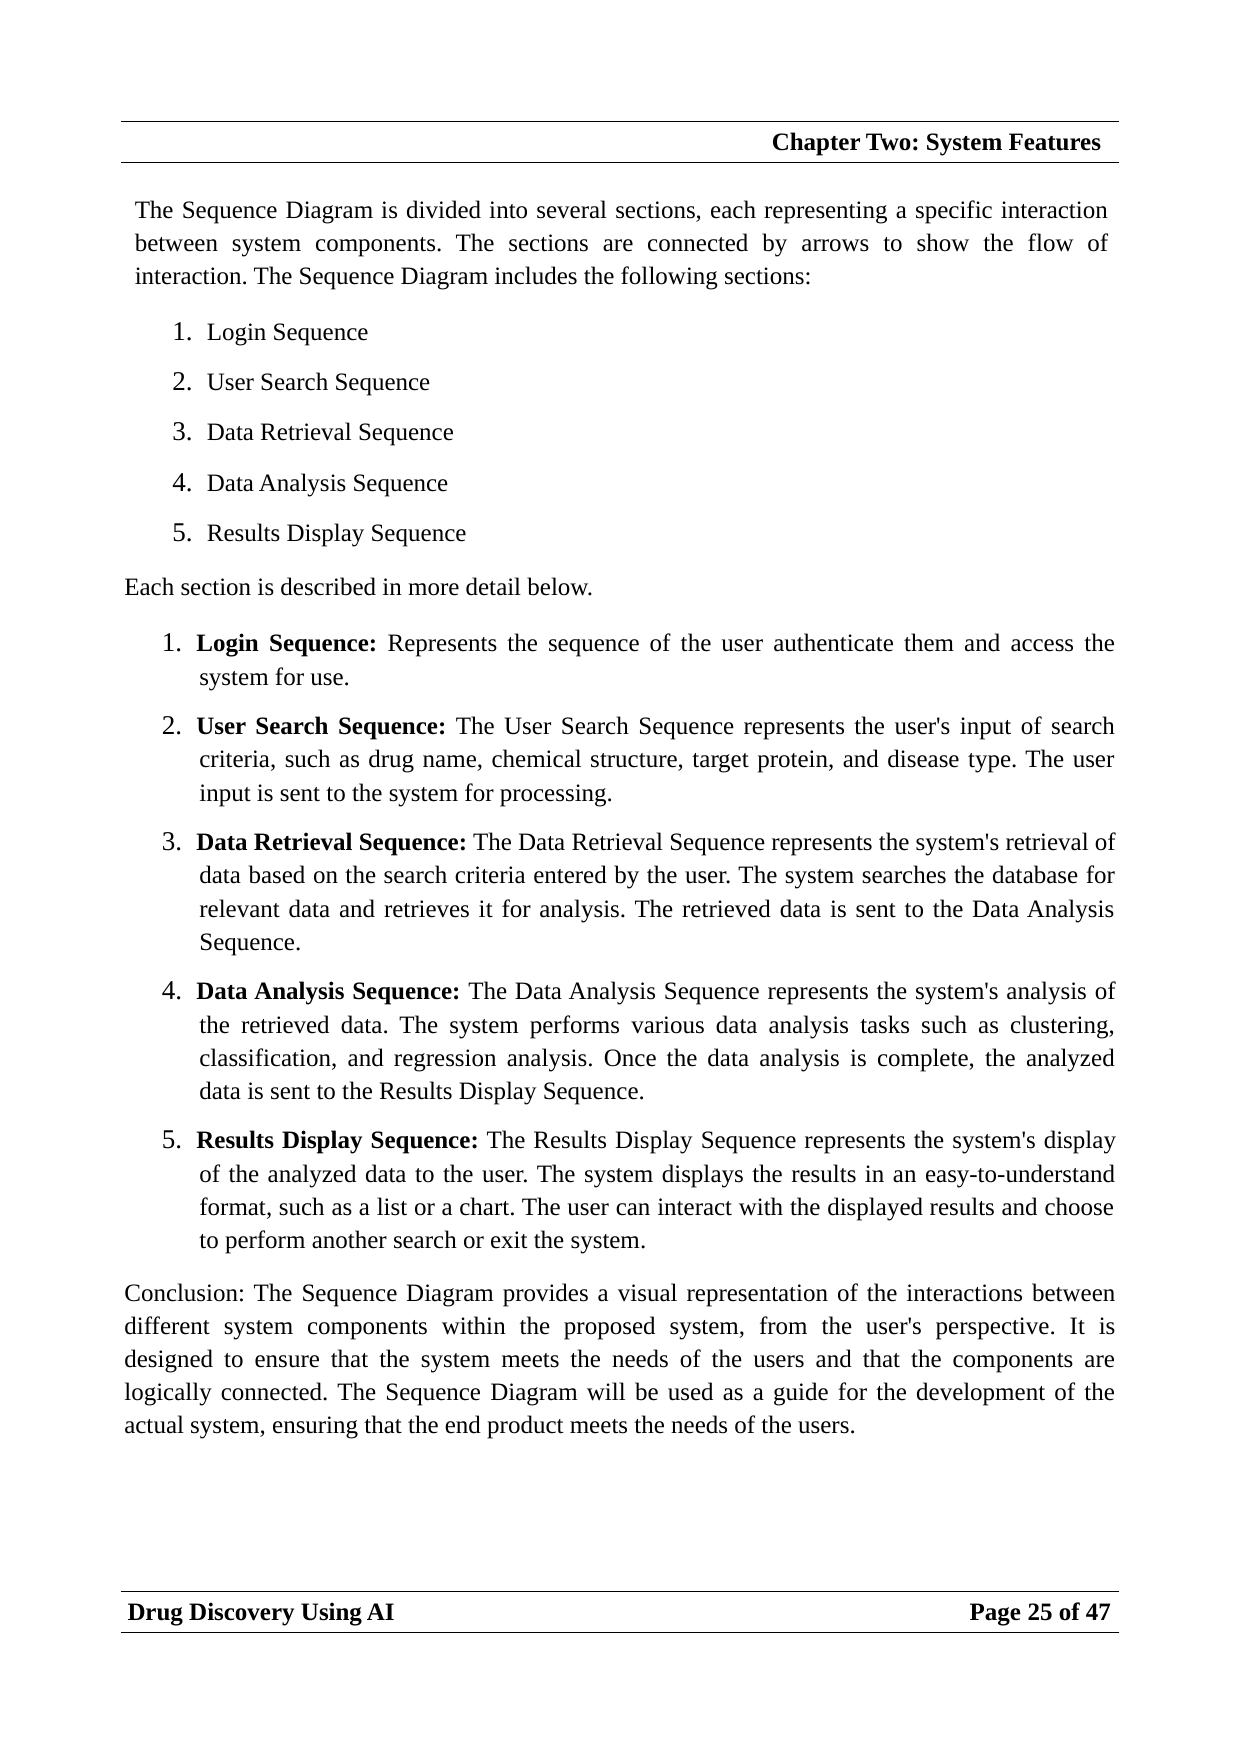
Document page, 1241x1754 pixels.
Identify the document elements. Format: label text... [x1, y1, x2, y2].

text The Sequence Diagram is divided into several sections, each representing a specific interaction between system components. The sections are connected by arrows to show the flow of interaction. The Sequence Diagram includes the following sections: [132, 192, 1113, 293]
list Login Sequence: Represents the sequence of the user authenticate them and access the system for use. [159, 623, 1119, 690]
text Each section is described in more detail below. [121, 569, 1119, 604]
list User Search Sequence [169, 362, 1119, 396]
list Results Display Sequence: The Results Display Sequence represents the system's display of the analyzed data to the user. The system displays the results in an easy-to-understand format, such as a list or a chart. The user can interact with the displayed results and choose to perform another search or exit the system. [159, 1120, 1119, 1257]
list Data Retrieval Sequence [169, 412, 1119, 447]
list Data Analysis Sequence: The Data Analysis Sequence represents the system's analysis of the retrieved data. The system performs various data analysis tasks such as clustering, classification, and regression analysis. Once the data analysis is complete, the analyzed data is sent to the Results Display Sequence. [159, 971, 1119, 1104]
list Data Retrieval Sequence: The Data Retrieval Sequence represents the system's retrieval of data based on the search criteria entered by the user. The system searches the database for relevant data and retrieves it for analysis. The retrieved data is sent to the Data Analysis Sequence. [159, 822, 1119, 955]
list Login Sequence [169, 312, 1119, 346]
list Results Display Sequence [169, 513, 1119, 550]
text Conclusion: The Sequence Diagram provides a visual representation of the interactions between different system components within the proposed system, from the user's perspective. It is designed to ensure that the system meets the needs of the users and that the components are logically connected. The Sequence Diagram will be used as a guide for the development of the actual system, ensuring that the end product meets the needs of the users. [121, 1275, 1119, 1439]
list Data Analysis Sequence [169, 463, 1119, 497]
list User Search Sequence: The User Search Sequence represents the user's input of search criteria, such as drug name, chemical structure, target protein, and disease type. The user input is sent to the system for processing. [159, 706, 1119, 806]
